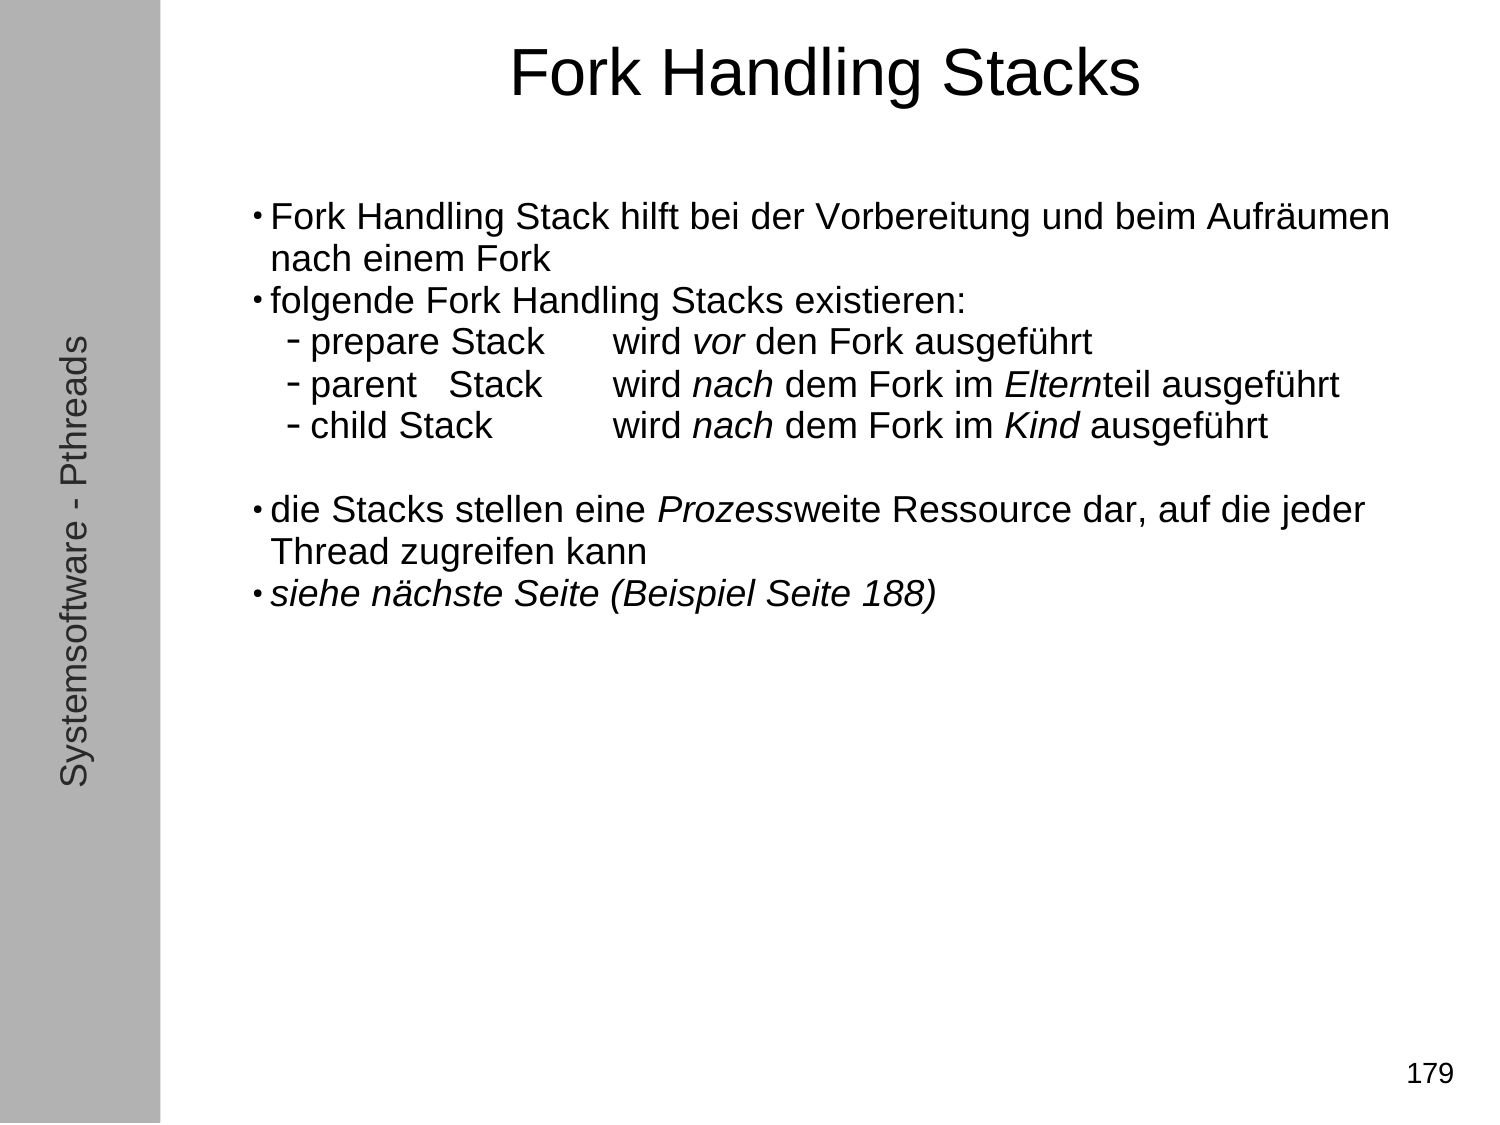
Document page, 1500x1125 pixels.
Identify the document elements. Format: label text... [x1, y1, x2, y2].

text_box Fork Handling Stack hilft bei der Vorbereitung und beim Aufräumen nach einem Fork folgende Fork Handling Stacks existieren: prepare Stack wird vor den Fork ausgeführt parent Stack wird nach dem Fork im Elternteil ausgeführt child Stack wird nach dem Fork im Kind ausgeführt die Stacks stellen eine Prozessweite Ressource dar, auf die jeder Thread zugreifen kann siehe nächste Seite (Beispiel Seite 188) [237, 187, 1448, 918]
text_box Fork Handling Stacks [458, 27, 1194, 123]
text_box Systemsoftware - Pthreads [47, 1, 121, 1124]
text_box [0, 0, 160, 1123]
text_box [1406, 1057, 1500, 1106]
